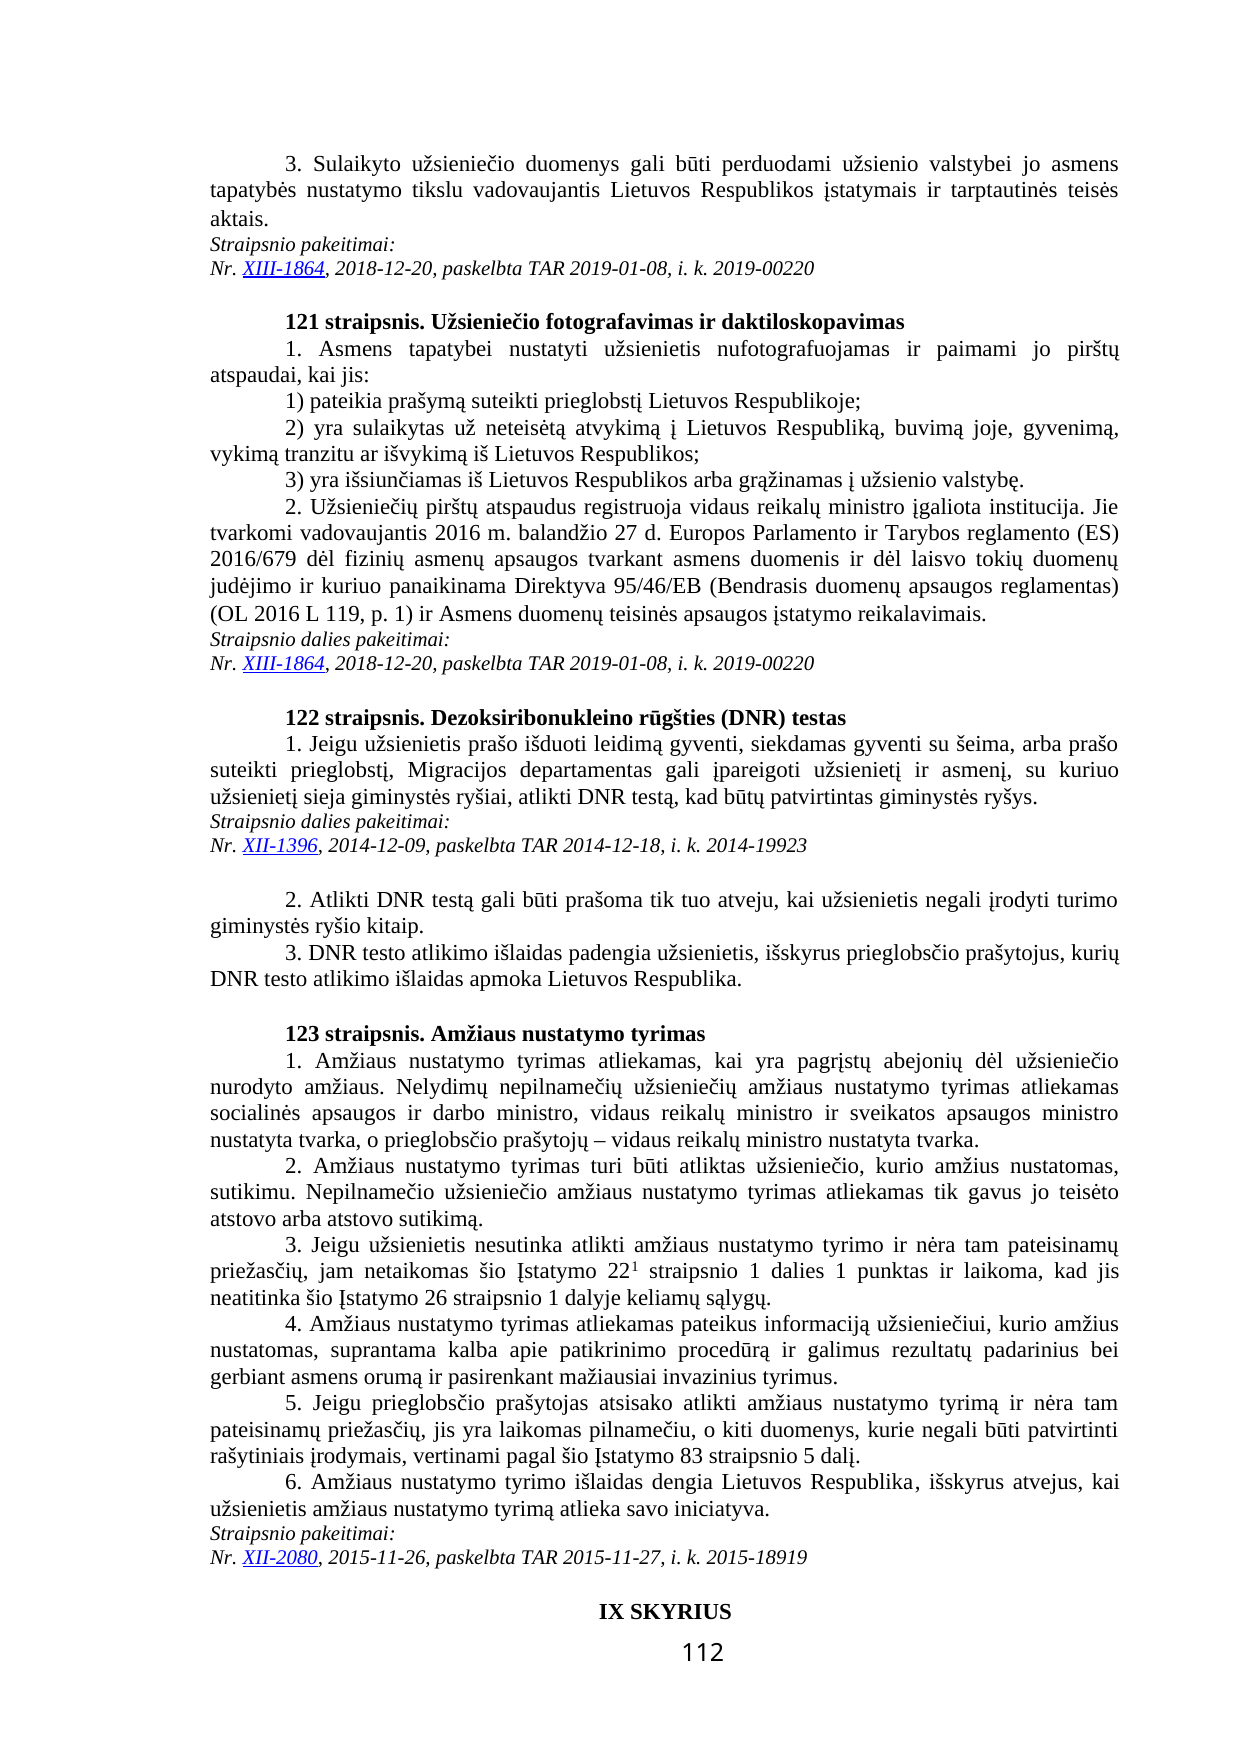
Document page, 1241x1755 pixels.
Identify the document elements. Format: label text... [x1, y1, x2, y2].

subtitle 122 straipsnis. Dezoksiribonukleino rūgšties (DNR) testas [210, 704, 1120, 730]
text 4. Amžiaus nustatymo tyrimas atliekamas pateikus informaciją užsieniečiui, kurio amžius nustatomas, suprantama kalba apie patikrinimo procedūrą ir galimus rezultatų padarinius bei gerbiant asmens orumą ir pasirenkant mažiausiai invazinius tyrimus. [210, 1310, 1120, 1389]
text Nr. XII-2080, 2015-11-26, paskelbta TAR 2015-11-27, i. k. 2015-18919 [210, 1545, 1120, 1569]
text 2. Atlikti DNR testą gali būti prašoma tik tuo atveju, kai užsienietis negali įrodyti turimo giminystės ryšio kitaip. [210, 886, 1120, 939]
text 3. Sulaikyto užsieniečio duomenys gali būti perduodami užsienio valstybei jo asmens tapatybės nustatymo tikslu vadovaujantis Lietuvos Respublikos įstatymais ir tarptautinės teisės aktais. [210, 150, 1120, 231]
text IX SKYRIUS [210, 1598, 1120, 1624]
text Straipsnio pakeitimai: [210, 1521, 1120, 1545]
text 5. Jeigu prieglobsčio prašytojas atsisako atlikti amžiaus nustatymo tyrimą ir nėra tam pateisinamų priežasčių, jis yra laikomas pilnamečiu, o kiti duomenys, kurie negali būti patvirtinti rašytiniais įrodymais, vertinami pagal šio Įstatymo 83 straipsnio 5 dalį. [210, 1389, 1120, 1468]
text Nr. XIII-1864, 2018-12-20, paskelbta TAR 2019-01-08, i. k. 2019-00220 [210, 256, 1120, 279]
text Straipsnio dalies pakeitimai: [210, 809, 1120, 833]
text 6. Amžiaus nustatymo tyrimo išlaidas dengia Lietuvos Respublika, išskyrus atvejus, kai užsienietis amžiaus nustatymo tyrimą atlieka savo iniciatyva. [210, 1468, 1120, 1521]
text 1. Asmens tapatybei nustatyti užsienietis nufotografuojamas ir paimami jo pirštų atspaudai, kai jis: [210, 335, 1120, 387]
text 3. Jeigu užsienietis nesutinka atlikti amžiaus nustatymo tyrimo ir nėra tam pateisinamų priežasčių, jam netaikomas šio Įstatymo 221 straipsnio 1 dalies 1 punktas ir laikoma, kad jis neatitinka šio Įstatymo 26 straipsnio 1 dalyje keliamų sąlygų. [210, 1231, 1120, 1310]
text Straipsnio dalies pakeitimai: [210, 627, 1120, 651]
text Straipsnio pakeitimai: [210, 231, 1120, 256]
text 2. Amžiaus nustatymo tyrimas turi būti atliktas užsieniečio, kurio amžius nustatomas, sutikimu. Nepilnamečio užsieniečio amžiaus nustatymo tyrimas atliekamas tik gavus jo teisėto atstovo arba atstovo sutikimą. [210, 1152, 1120, 1231]
text 2. Užsieniečių pirštų atspaudus registruoja vidaus reikalų ministro įgaliota institucija. Jie tvarkomi vadovaujantis 2016 m. balandžio 27 d. Europos Parlamento ir Tarybos reglamento (ES) 2016/679 dėl fizinių asmenų apsaugos tvarkant asmens duomenis ir dėl laisvo tokių duomenų judėjimo ir kuriuo panaikinama Direktyva 95/46/EB (Bendrasis duomenų apsaugos reglamentas) (OL 2016 L 119, p. 1) ir Asmens duomenų teisinės apsaugos įstatymo reikalavimais. [210, 493, 1120, 627]
text 3. DNR testo atlikimo išlaidas padengia užsienietis, išskyrus prieglobsčio prašytojus, kurių DNR testo atlikimo išlaidas apmoka Lietuvos Respublika. [210, 939, 1120, 992]
text 1. Amžiaus nustatymo tyrimas atliekamas, kai yra pagrįstų abejonių dėl užsieniečio nurodyto amžiaus. Nelydimų nepilnamečių užsieniečių amžiaus nustatymo tyrimas atliekamas socialinės apsaugos ir darbo ministro, vidaus reikalų ministro ir sveikatos apsaugos ministro nustatyta tvarka, o prieglobsčio prašytojų – vidaus reikalų ministro nustatyta tvarka. [210, 1047, 1120, 1152]
text 123 straipsnis. Amžiaus nustatymo tyrimas [210, 1020, 1120, 1047]
text Nr. XII-1396, 2014-12-09, paskelbta TAR 2014-12-18, i. k. 2014-19923 [210, 833, 1120, 857]
text 2) yra sulaikytas už neteisėtą atvykimą į Lietuvos Respubliką, buvimą joje, gyvenimą, vykimą tranzitu ar išvykimą iš Lietuvos Respublikos; [210, 414, 1120, 466]
text 1) pateikia prašymą suteikti prieglobstį Lietuvos Respublikoje; [210, 387, 1120, 414]
text 1. Jeigu užsienietis prašo išduoti leidimą gyventi, siekdamas gyventi su šeima, arba prašo suteikti prieglobstį, Migracijos departamentas gali įpareigoti užsienietį ir asmenį, su kuriuo užsienietį sieja giminystės ryšiai, atlikti DNR testą, kad būtų patvirtintas giminystės ryšys. [210, 730, 1120, 809]
text 3) yra išsiunčiamas iš Lietuvos Respublikos arba grąžinamas į užsienio valstybę. [210, 466, 1120, 493]
text 121 straipsnis. Užsieniečio fotografavimas ir daktiloskopavimas [210, 308, 1120, 335]
text Nr. XIII-1864, 2018-12-20, paskelbta TAR 2019-01-08, i. k. 2019-00220 [210, 651, 1120, 675]
